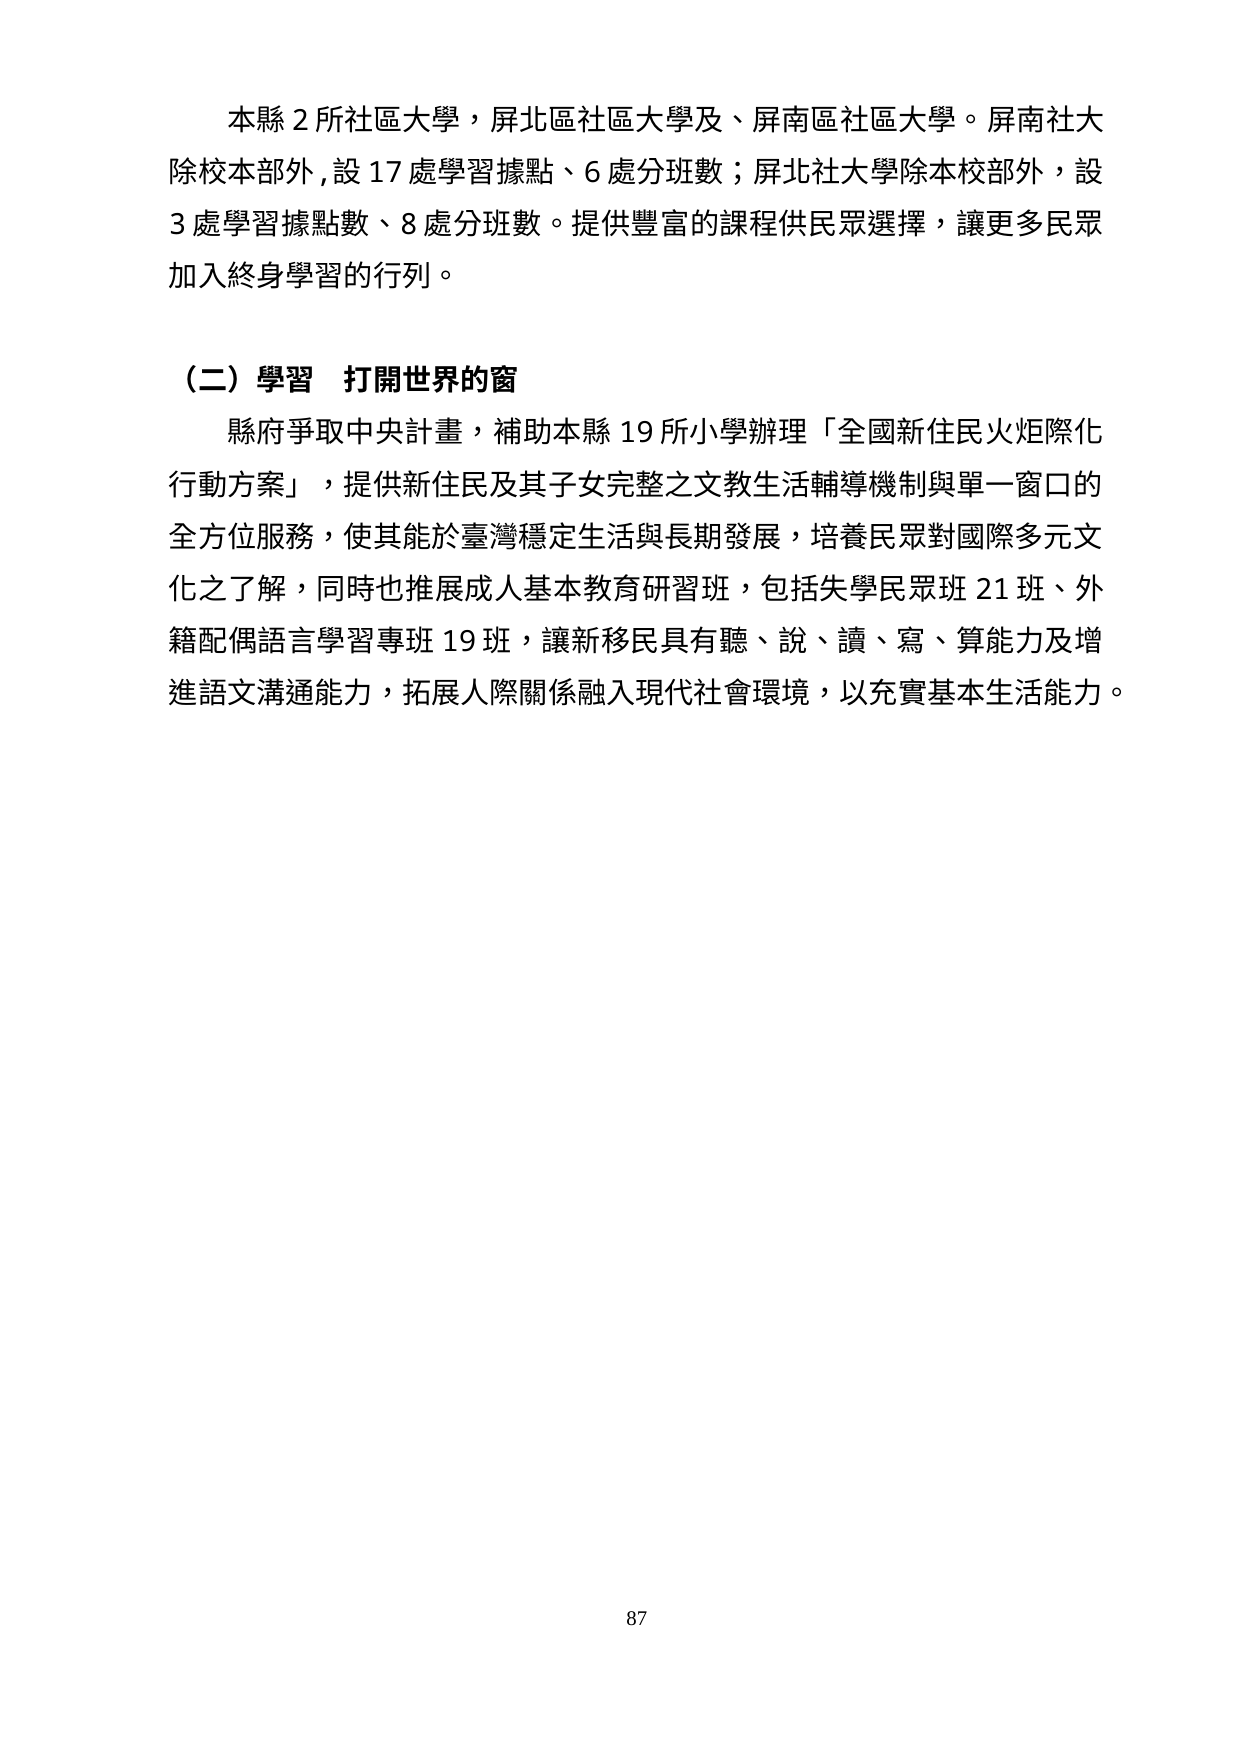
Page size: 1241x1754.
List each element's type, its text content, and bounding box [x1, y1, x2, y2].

text 縣府爭取中央計畫，補助本縣19所小學辦理「全國新住民火炬際化行動方案」，提供新住民及其子女完整之文教生活輔導機制與單一窗口的全方位服務，使其能於臺灣穩定生活與長期發展，培養民眾對國際多元文化之了解，同時也推展成人基本教育研習班，包括失學民眾班21班、外籍配偶語言學習專班19班，讓新移民具有聽、說、讀、寫、算能力及增進語文溝通能力，拓展人際關係融入現代社會環境，以充實基本生活能力。 [169, 401, 1104, 714]
text （二）學習 打開世界的窗 [169, 349, 1104, 401]
text 本縣2所社區大學，屏北區社區大學及、屏南區社區大學。屏南社大除校本部外,設17處學習據點、6處分班數；屏北社大學除本校部外，設3處學習據點數、8處分班數。提供豐富的課程供民眾選擇，讓更多民眾加入終身學習的行列。 [169, 89, 1104, 297]
